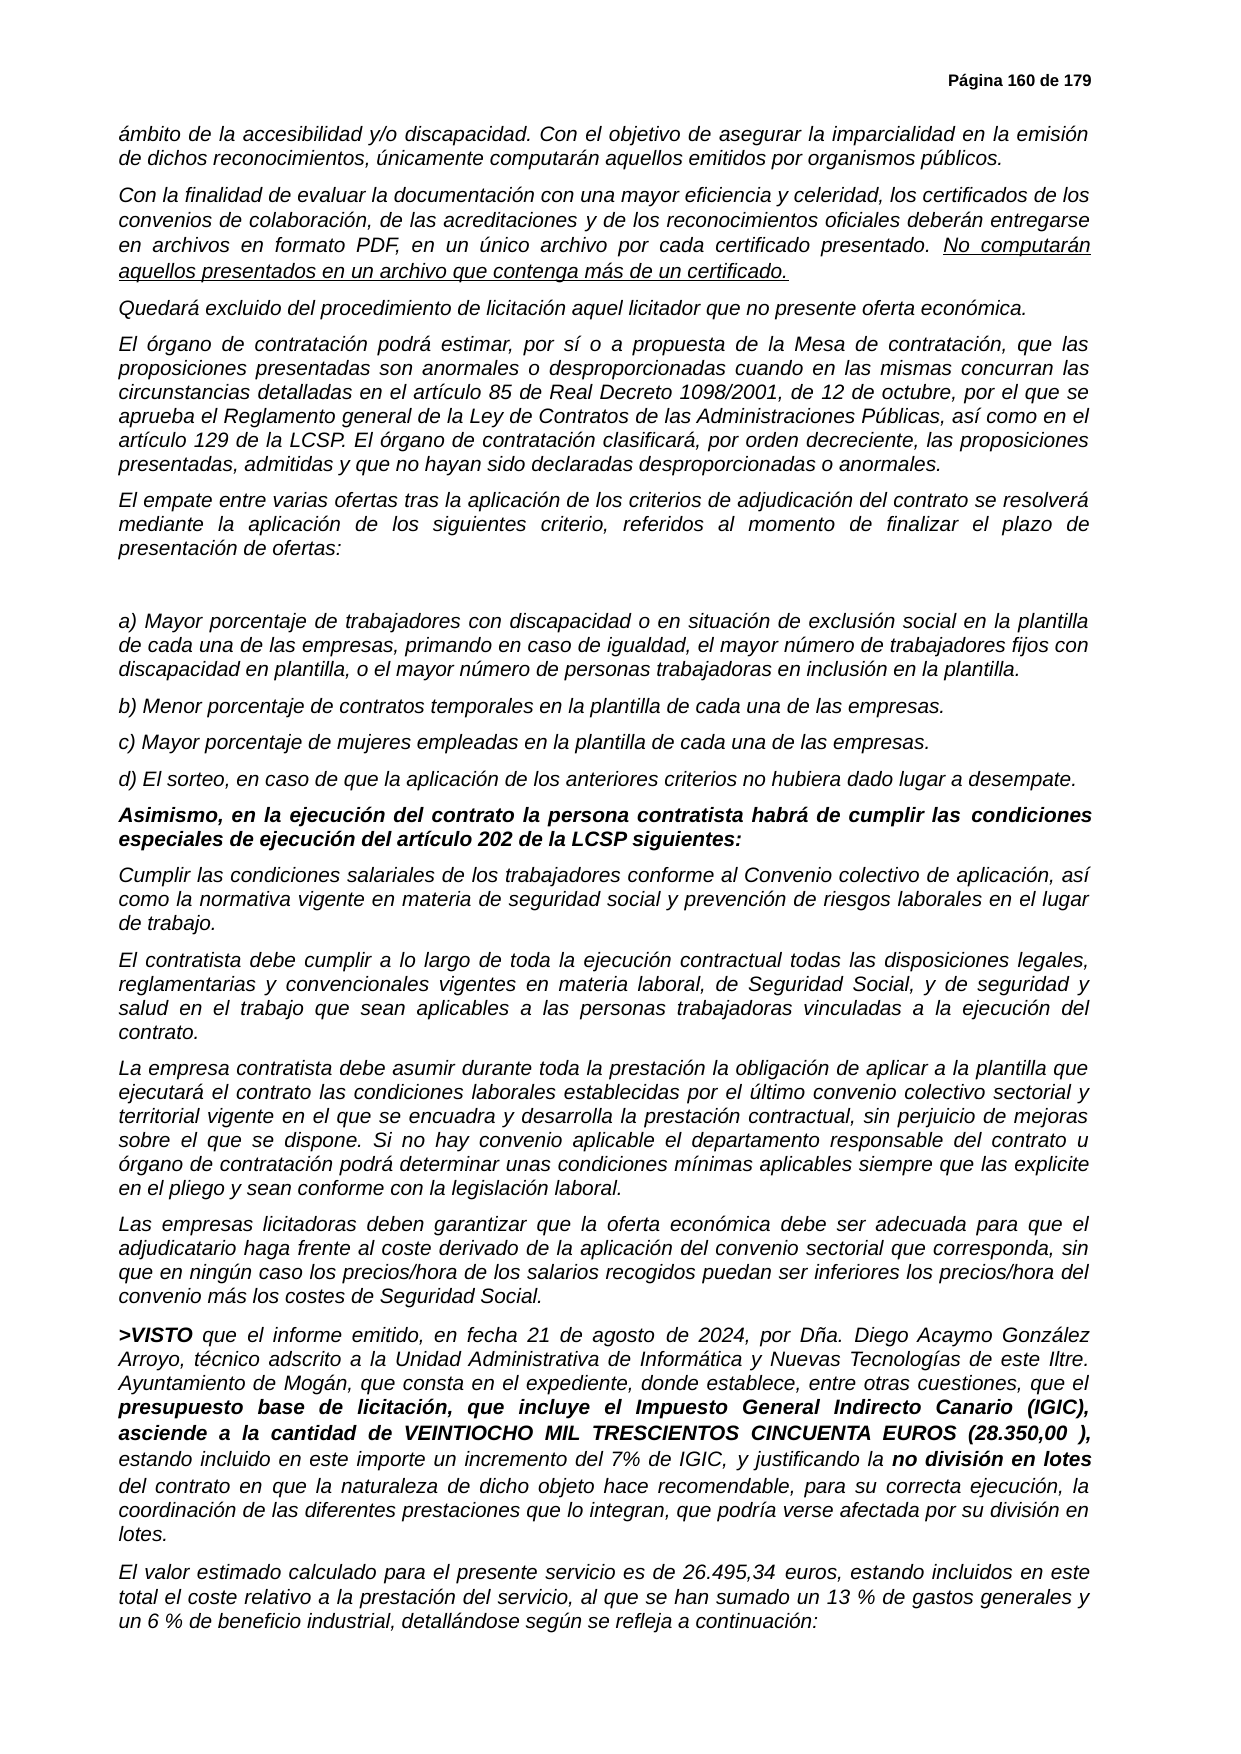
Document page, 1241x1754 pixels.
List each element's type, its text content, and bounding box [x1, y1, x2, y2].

text a) Mayor porcentaje de trabajadores con discapacidad o en situación de exclusión social en la plantilla de cada una de las empresas, primando en caso de igualdad, el mayor número de trabajadores fijos con discapacidad en plantilla, o el mayor número de personas trabajadoras en inclusión en la plantilla. [118, 609, 1092, 681]
text Cumplir las condiciones salariales de los trabajadores conforme al Convenio colectivo de aplicación, así como la normativa vigente en materia de seguridad social y prevención de riesgos laborales en el lugar de trabajo. [118, 863, 1092, 935]
text c) Mayor porcentaje de mujeres empleadas en la plantilla de cada una de las empresas. [118, 730, 1092, 754]
text >VISTO que el informe emitido, en fecha 21 de agosto de 2024, por Dña. Diego Acaymo González Arroyo, técnico adscrito a la Unidad Administrativa de Informática y Nuevas Tecnologías de este Iltre. Ayuntamiento de Mogán, que consta en el expediente, donde establece, entre otras cuestiones, que el presupuesto base de licitación, que incluye el Impuesto General Indirecto Canario (IGIC), asciende a la cantidad de VEINTIOCHO MIL TRESCIENTOS CINCUENTA EUROS (28.350,00 ), estando incluido en este importe un incremento del 7% de IGIC, y justificando la no división en lotes del contrato en que la naturaleza de dicho objeto hace recomendable, para su correcta ejecución, la coordinación de las diferentes prestaciones que lo integran, que podría verse afectada por su división en lotes. [118, 1321, 1092, 1546]
text El empate entre varias ofertas tras la aplicación de los criterios de adjudicación del contrato se resolverá mediante la aplicación de los siguientes criterio, referidos al momento de finalizar el plazo de presentación de ofertas: [118, 488, 1092, 560]
text Quedará excluido del procedimiento de licitación aquel licitador que no presente oferta económica. [118, 296, 1092, 319]
text El valor estimado calculado para el presente servicio es de 26.495,34 euros, estando incluidos en este total el coste relativo a la prestación del servicio, al que se han sumado un 13 % de gastos generales y un 6 % de beneficio industrial, detallándose según se refleja a continuación: [118, 1558, 1092, 1633]
text d) El sorteo, en caso de que la aplicación de los anteriores criterios no hubiera dado lugar a desempate. [118, 766, 1092, 790]
text El contratista debe cumplir a lo largo de toda la ejecución contractual todas las disposiciones legales, reglamentarias y convencionales vigentes en materia laboral, de Seguridad Social, y de seguridad y salud en el trabajo que sean aplicables a las personas trabajadoras vinculadas a la ejecución del contrato. [118, 948, 1092, 1043]
text Con la finalidad de evaluar la documentación con una mayor eficiencia y celeridad, los certificados de los convenios de colaboración, de las acreditaciones y de los reconocimientos oficiales deberán entregarse en archivos en formato PDF, en un único archivo por cada certificado presentado. No computarán aquellos presentados en un archivo que contenga más de un certificado. [118, 182, 1092, 283]
text Las empresas licitadoras deben garantizar que la oferta económica debe ser adecuada para que el adjudicatario haga frente al coste derivado de la aplicación del convenio sectorial que corresponda, sin que en ningún caso los precios/hora de los salarios recogidos puedan ser inferiores los precios/hora del convenio más los costes de Seguridad Social. [118, 1212, 1092, 1308]
text ámbito de la accesibilidad y/o discapacidad. Con el objetivo de asegurar la imparcialidad en la emisión de dichos reconocimientos, únicamente computarán aquellos emitidos por organismos públicos. [118, 122, 1092, 170]
text La empresa contratista debe asumir durante toda la prestación la obligación de aplicar a la plantilla que ejecutará el contrato las condiciones laborales establecidas por el último convenio colectivo sectorial y territorial vigente en el que se encuadra y desarrolla la prestación contractual, sin perjuicio de mejoras sobre el que se dispone. Si no hay convenio aplicable el departamento responsable del contrato u órgano de contratación podrá determinar unas condiciones mínimas aplicables siempre que las explicite en el pliego y sean conforme con la legislación laboral. [118, 1056, 1092, 1200]
text El órgano de contratación podrá estimar, por sí o a propuesta de la Mesa de contratación, que las proposiciones presentadas son anormales o desproporcionadas cuando en las mismas concurran las circunstancias detalladas en el artículo 85 de Real Decreto 1098/2001, de 12 de octubre, por el que se aprueba el Reglamento general de la Ley de Contratos de las Administraciones Públicas, así como en el artículo 129 de la LCSP. El órgano de contratación clasificará, por orden decreciente, las proposiciones presentadas, admitidas y que no hayan sido declaradas desproporcionadas o anormales. [118, 332, 1092, 476]
text b) Menor porcentaje de contratos temporales en la plantilla de cada una de las empresas. [118, 693, 1092, 717]
text Asimismo, en la ejecución del contrato la persona contratista habrá de cumplir las condiciones especiales de ejecución del artículo 202 de la LCSP siguientes: [118, 803, 1092, 851]
